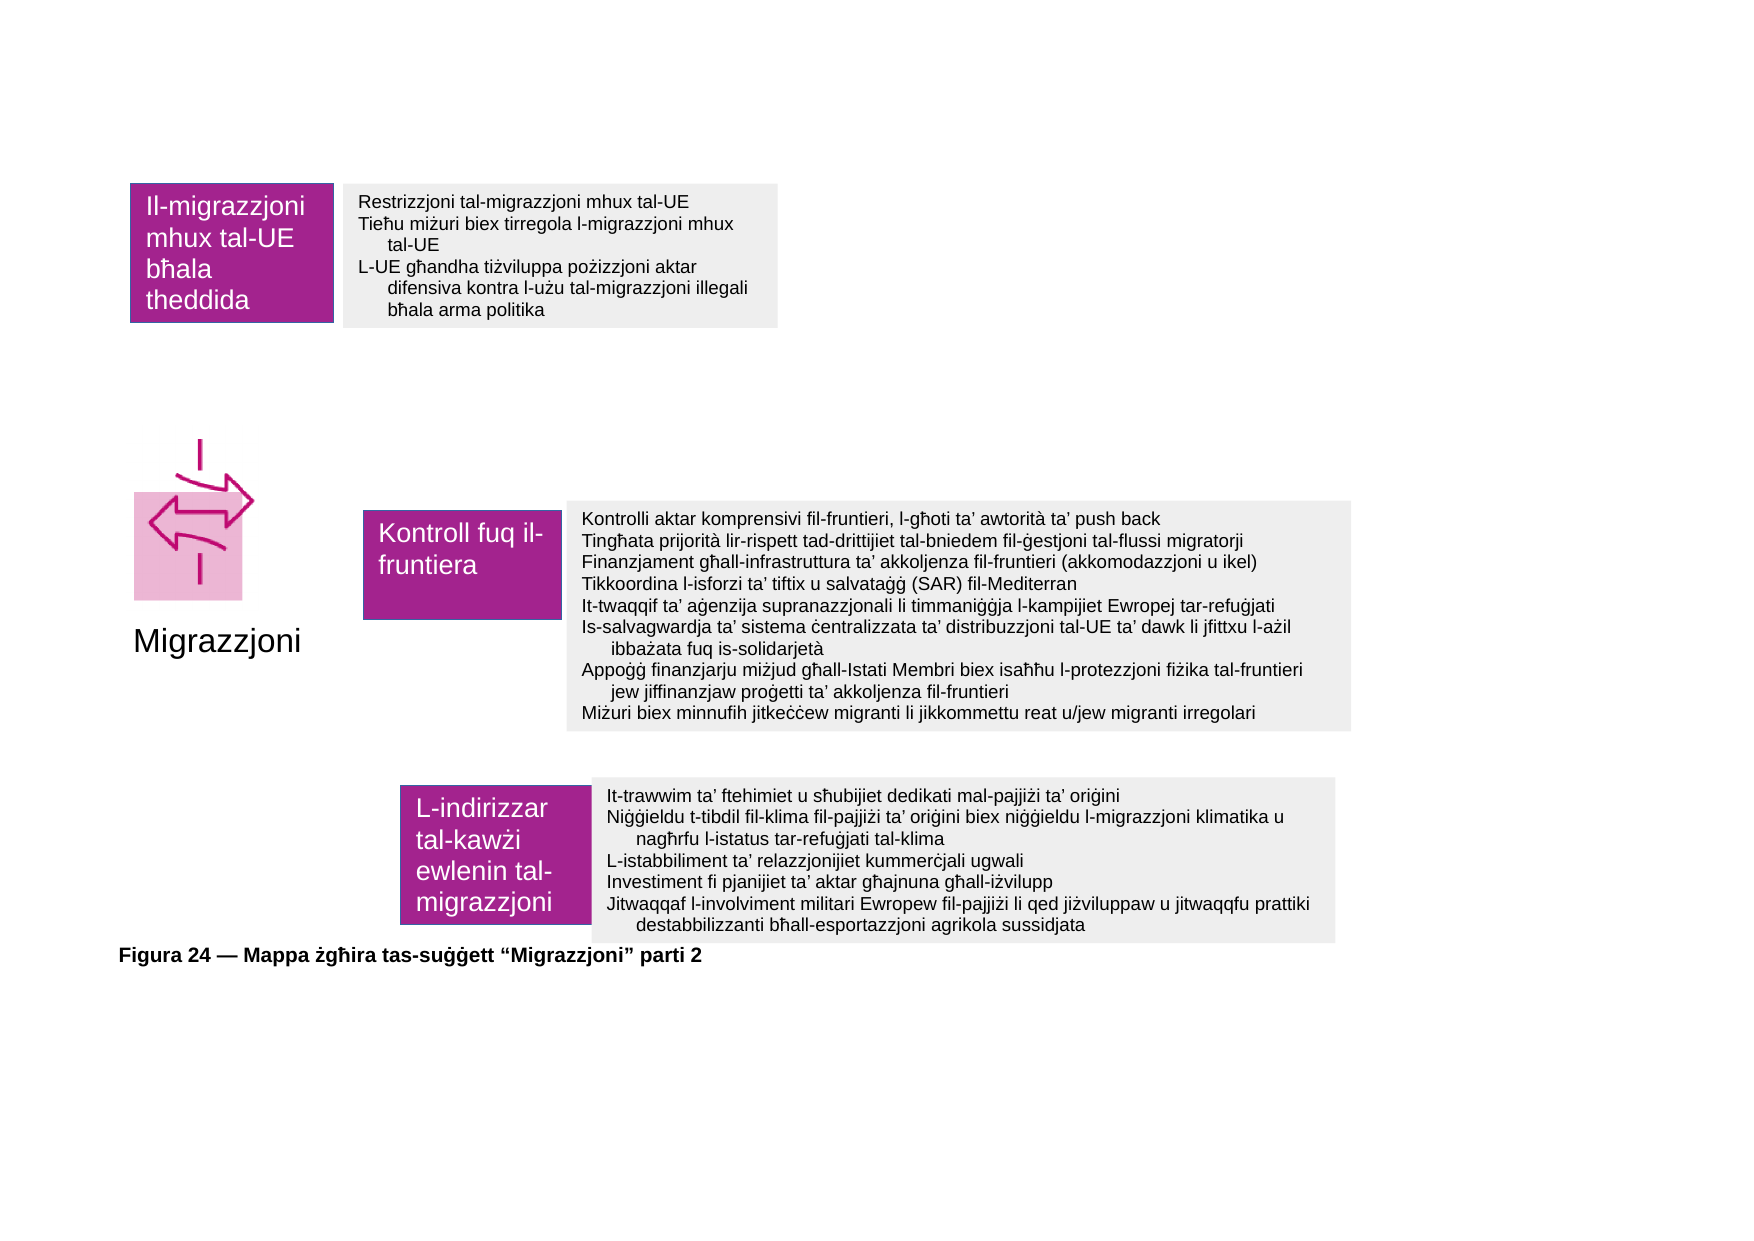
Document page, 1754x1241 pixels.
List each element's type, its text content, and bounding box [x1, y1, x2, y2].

picture [126, 425, 259, 611]
text Figura 24 — Mappa żgħira tas-suġġett “Migrazzjoni” parti 2 [118, 196, 1351, 967]
